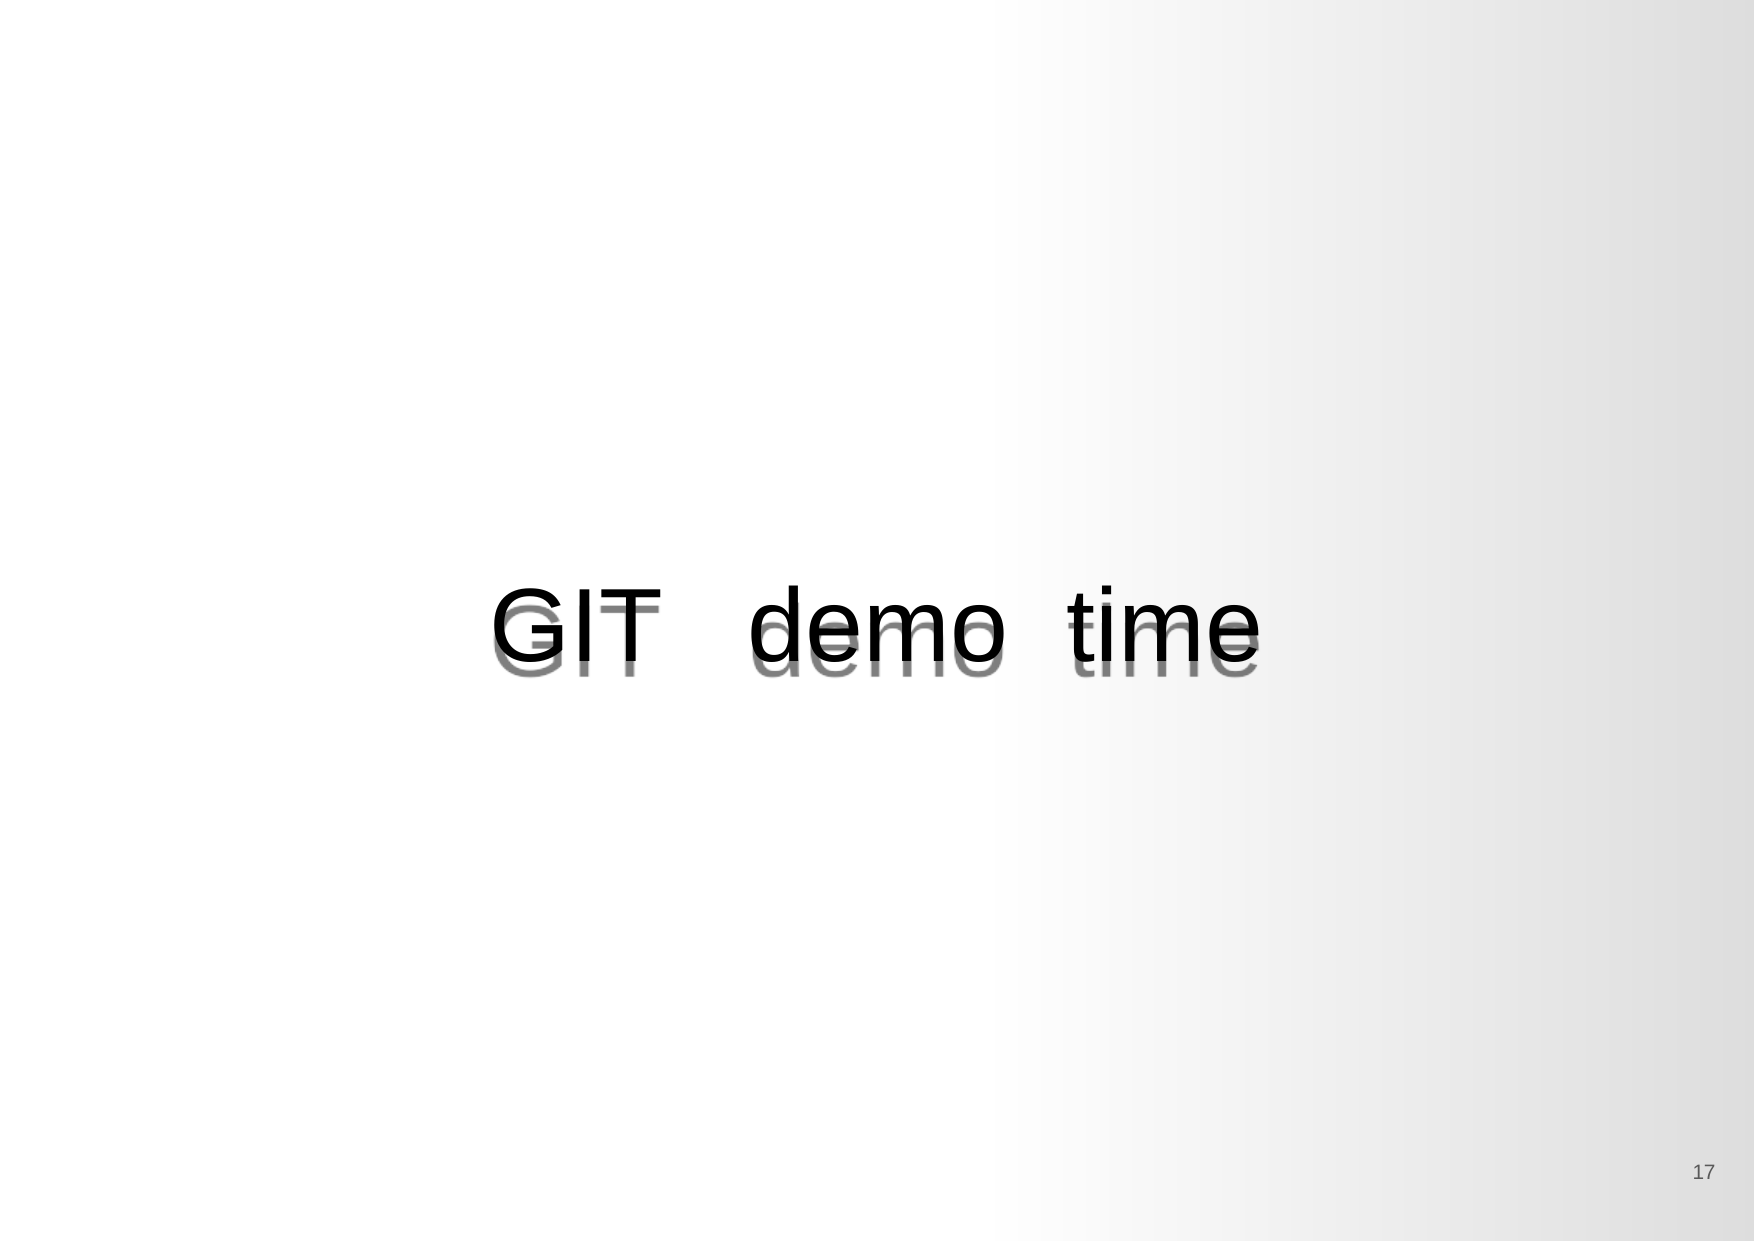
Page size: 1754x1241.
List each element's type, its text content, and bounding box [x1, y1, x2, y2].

title GIT demo time [59, 518, 1695, 722]
slide_number [1625, 1124, 1731, 1220]
